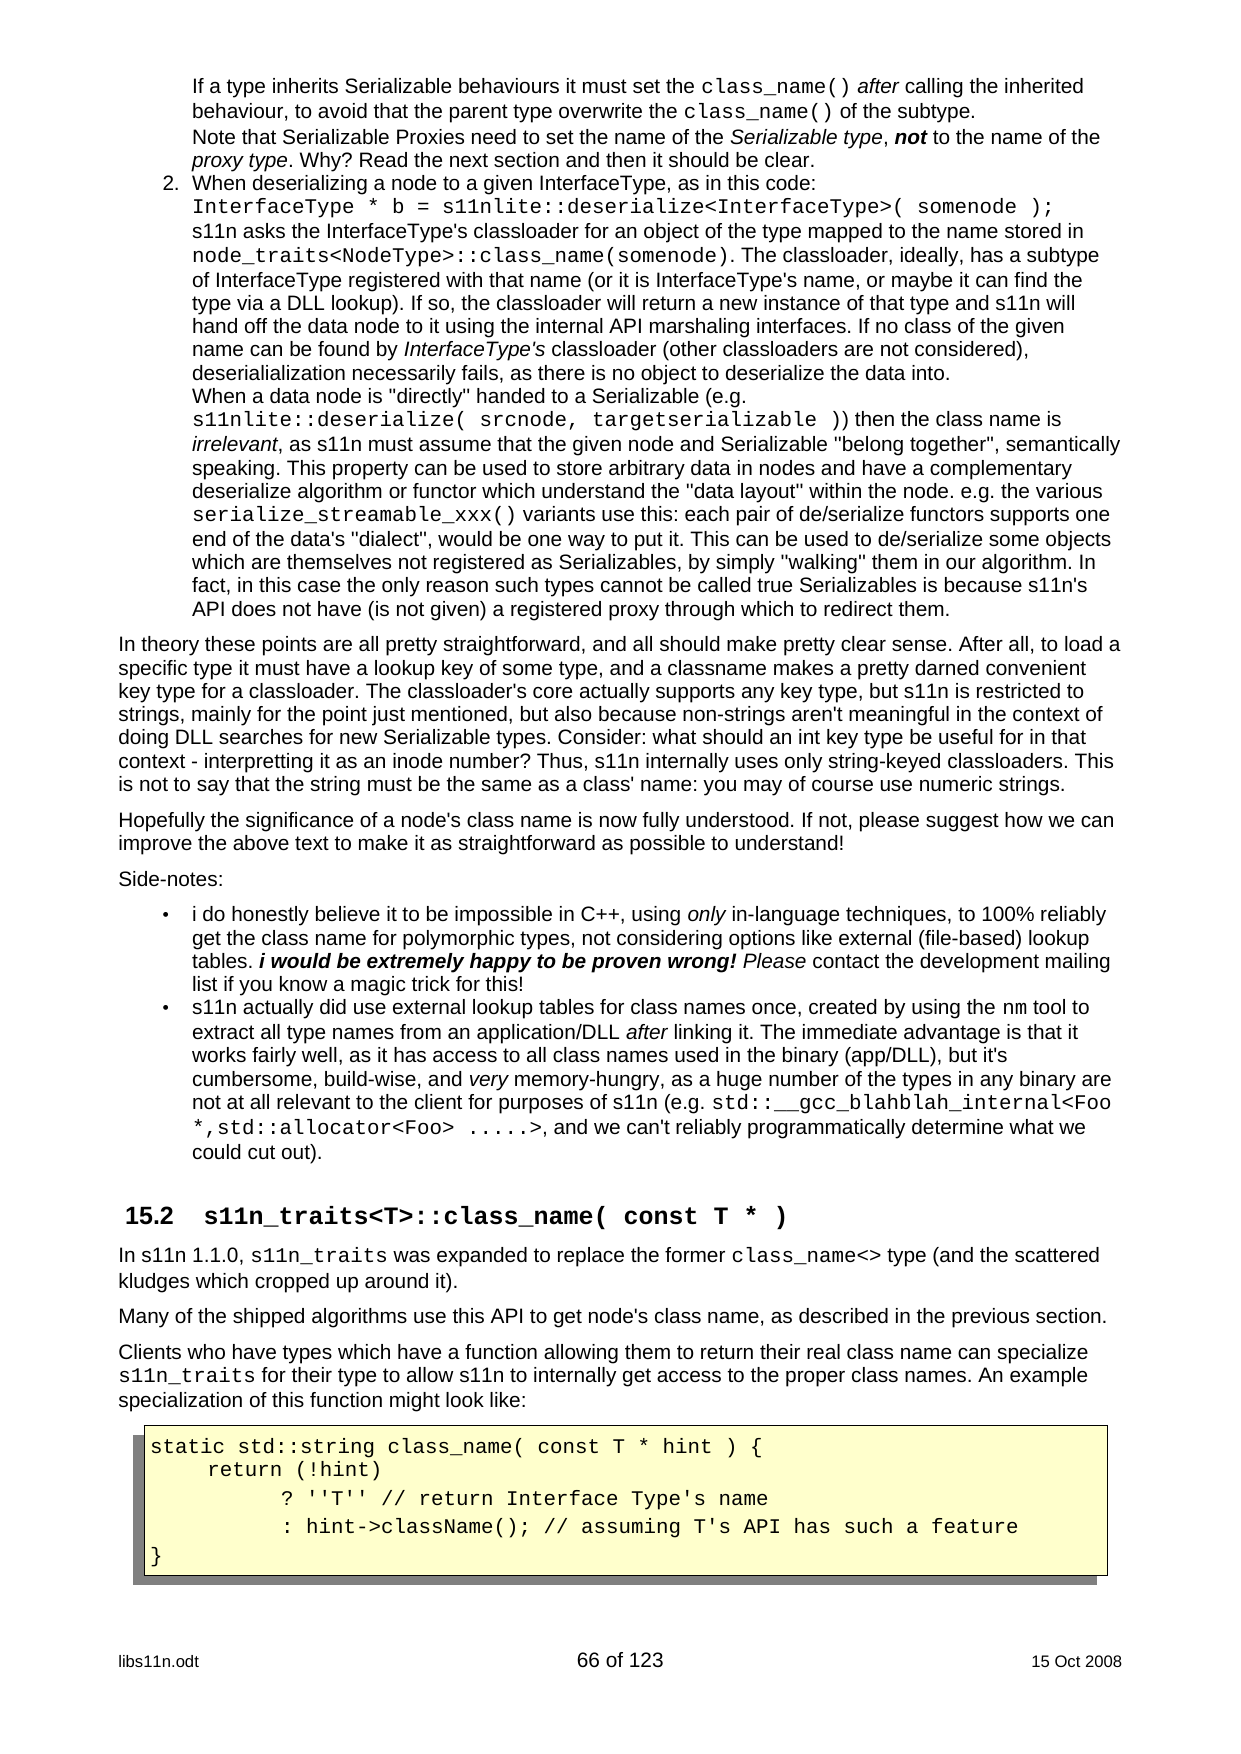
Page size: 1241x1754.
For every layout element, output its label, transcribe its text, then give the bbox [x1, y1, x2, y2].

text Side-notes: [118, 867, 1122, 890]
list When deserializing a node to a given InterfaceType, as in this code: InterfaceType * b = s11nlite::deserialize<InterfaceType>( somenode ); s11n asks the InterfaceType's classloader for an object of the type mapped to the name stored in node_traits<NodeType>::class_name(somenode). The classloader, ideally, has a subtype of InterfaceType registered with that name (or it is InterfaceType's name, or maybe it can find the type via a DLL lookup). If so, the classloader will return a new instance of that type and s11n will hand off the data node to it using the internal API marshaling interfaces. If no class of the given name can be found by InterfaceType's classloader (other classloaders are not considered), deserialialization necessarily fails, as there is no object to deserialize the data into. When a data node is ''directly'' handed to a Serializable (e.g. s11nlite::deserialize( srcnode, targetserializable )) then the class name is irrelevant, as s11n must assume that the given node and Serializable ''belong together'', semantically speaking. This property can be used to store arbitrary data in nodes and have a complementary deserialize algorithm or functor which understand the ''data layout'' within the node. e.g. the various serialize_streamable_xxx() variants use this: each pair of de/serialize functors supports one end of the data's ''dialect'', would be one way to put it. This can be used to de/serialize some objects which are themselves not registered as Serializables, by simply ''walking'' them in our algorithm. In fact, in this case the only reason such types cannot be called true Serializables is because s11n's API does not have (is not given) a registered proxy through which to redirect them. [162, 172, 1122, 621]
text } [145, 1534, 1107, 1575]
text return (!hint) [145, 1453, 1107, 1477]
list If a type inherits Serializable behaviours it must set the class_name() after calling the inherited behaviour, to avoid that the parent type overwrite the class_name() of the subtype. Note that Serializable Proxies need to set the name of the Serializable type, not to the name of the proxy type. Why? Read the next section and then it should be clear. [162, 75, 1122, 172]
text : hint->className(); // assuming T's API has such a feature [145, 1505, 1107, 1534]
text In theory these points are all pretty straightforward, and all should make pretty clear sense. After all, to load a specific type it must have a lookup key of some type, and a classname makes a pretty darned convenient key type for a classloader. The classloader's core actually supports any key type, but s11n is restricted to strings, mainly for the point just mentioned, but also because non-strings aren't meaningful in the context of doing DLL searches for new Serializable types. Consider: what should an int key type be useful for in that context - interpretting it as an inode number? Thus, s11n internally uses only string-keyed classloaders. This is not to say that the string must be the same as a class' name: you may of course use numeric strings. [118, 633, 1122, 796]
subtitle s11n_traits<T>::class_name( const T * ) [118, 1201, 1122, 1232]
list s11n actually did use external lookup tables for class names once, created by using the nm tool to extract all type names from an application/DLL after linking it. The immediate advantage is that it works fairly well, as it has access to all class names used in the binary (app/DLL), but it's cumbersome, build-wise, and very memory-hungry, as a huge number of the types in any binary are not at all relevant to the client for purposes of s11n (e.g. std::__gcc_blahblah_internal<Foo *,std::allocator<Foo> .....>, and we can't reliably programmatically determine what we could cut out). [162, 996, 1122, 1164]
text Many of the shipped algorithms use this API to get node's class name, as described in the previous section. [118, 1305, 1122, 1328]
text Clients who have types which have a function allowing them to return their real class name can specialize s11n_traits for their type to allow s11n to internally get access to the proper class names. An example specialization of this function might look like: [118, 1341, 1122, 1412]
text ? ''T'' // return Interface Type's name [145, 1477, 1107, 1505]
list i do honestly believe it to be impossible in C++, using only in-language techniques, to 100% reliably get the class name for polymorphic types, not considering options like external (file-based) lookup tables. i would be extremely happy to be proven wrong! Please contact the development mailing list if you know a magic trick for this! [162, 903, 1122, 996]
text Hopefully the significance of a node's class name is now fully understood. If not, please suggest how we can improve the above text to make it as straightforward as possible to understand! [118, 808, 1122, 854]
text In s11n 1.1.0, s11n_traits was expanded to replace the former class_name<> type (and the scattered kludges which cropped up around it). [118, 1244, 1122, 1292]
text static std::string class_name( const T * hint ) { [145, 1426, 1107, 1453]
